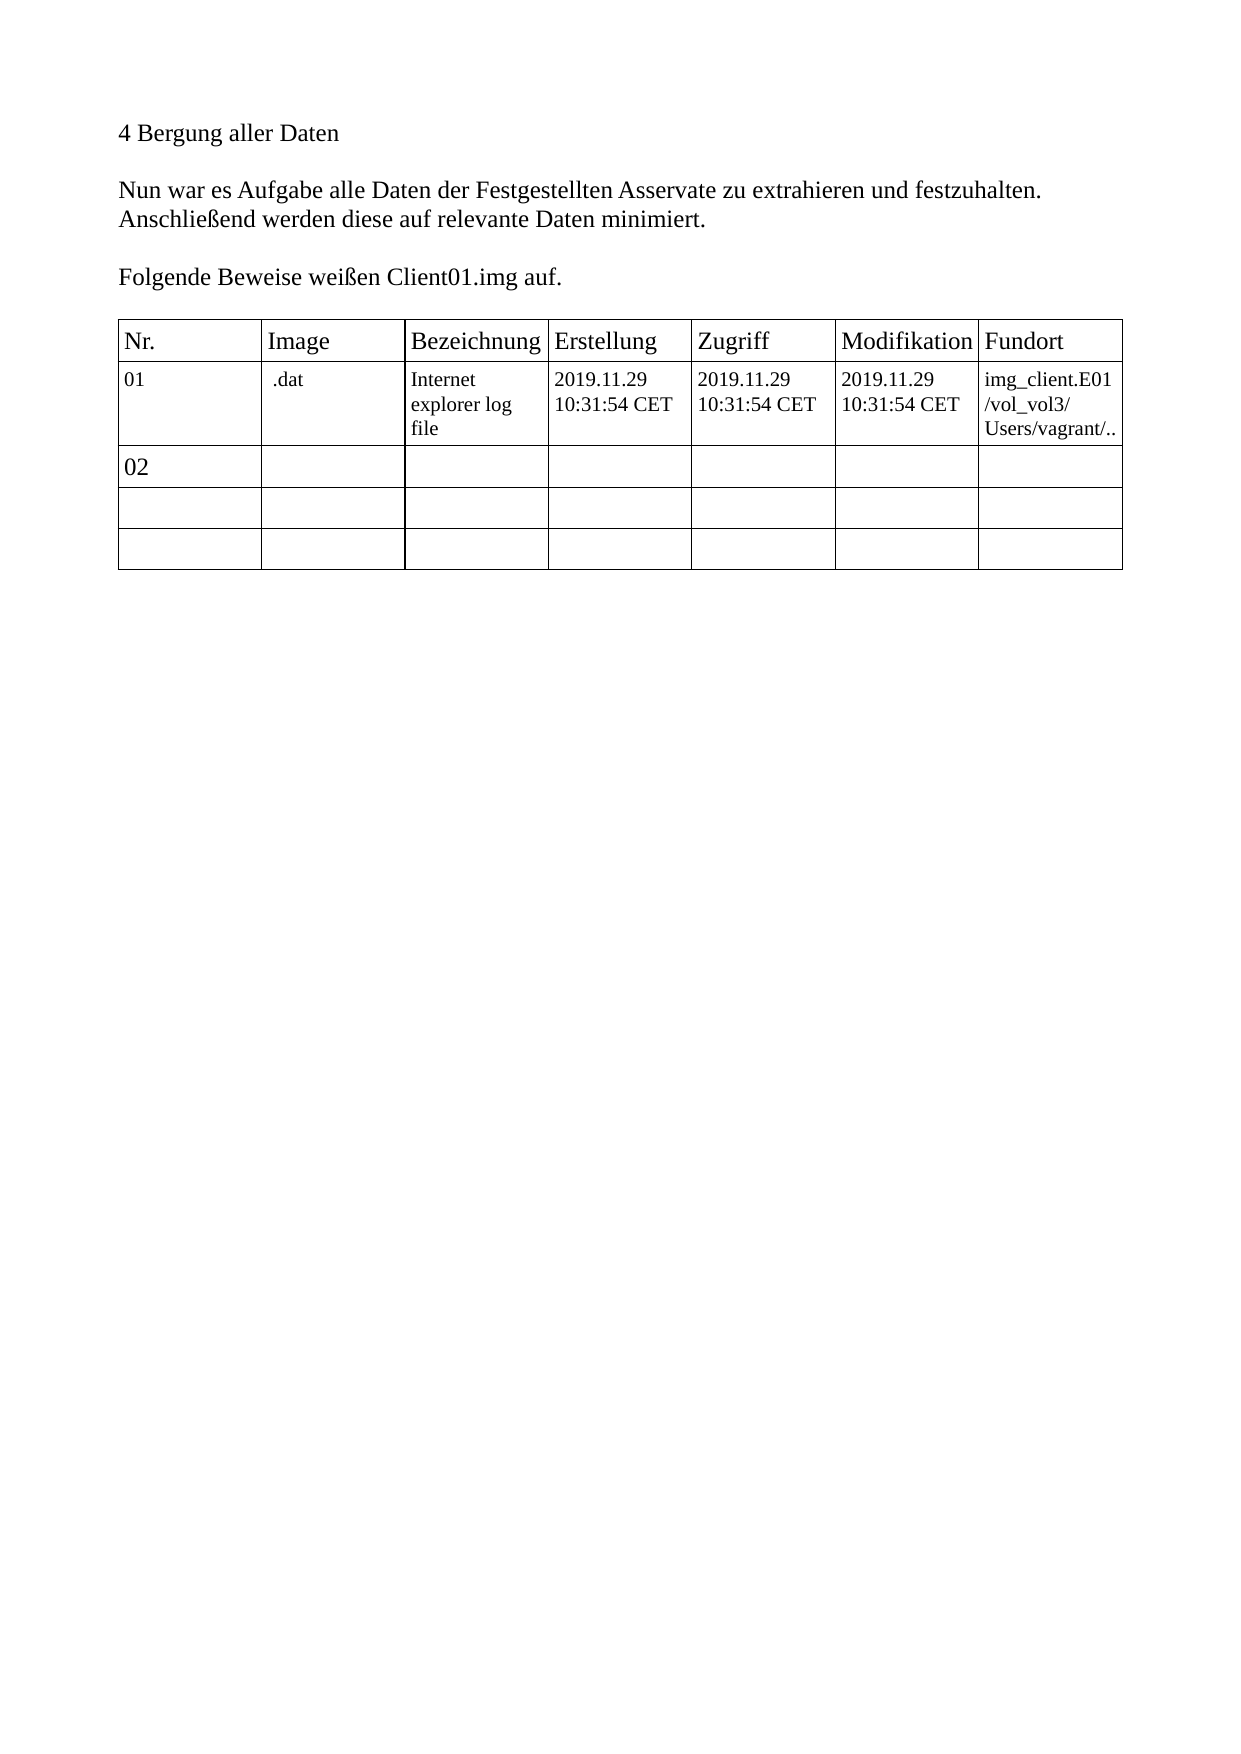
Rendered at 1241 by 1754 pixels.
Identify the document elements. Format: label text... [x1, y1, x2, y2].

table_cell [692, 488, 835, 528]
table_cell Internet explorer log file [406, 362, 548, 445]
table_cell [836, 446, 978, 487]
table_cell img_client.E01/vol_vol3/Users/vagrant/.. [979, 362, 1122, 445]
table_header Zugriff [692, 320, 835, 361]
table_cell [549, 488, 691, 528]
table_cell [979, 529, 1122, 569]
table_cell [262, 488, 404, 528]
table_cell [119, 529, 261, 569]
table_cell [549, 446, 691, 487]
table_cell [119, 488, 261, 528]
table_cell [692, 446, 835, 487]
table_cell 01 [119, 362, 261, 445]
table_cell 02 [119, 446, 261, 487]
text Nun war es Aufgabe alle Daten der Festgestellten Asservate zu extrahieren und festzuhalten. Anschließend werden diese auf relevante Daten minimiert. [118, 176, 1122, 233]
table_cell [262, 446, 404, 487]
table_cell [692, 529, 835, 569]
table_cell [836, 529, 978, 569]
table_cell 2019.11.29 10:31:54 CET [836, 362, 978, 445]
table_cell [979, 488, 1122, 528]
table_header Erstellung [549, 320, 691, 361]
table_cell [406, 488, 548, 528]
table_header Fundort [979, 320, 1122, 361]
table_cell [262, 529, 404, 569]
table_header Nr. [119, 320, 261, 361]
text 4 Bergung aller Daten [118, 118, 1122, 147]
text Folgende Beweise weißen Client01.img auf. [118, 262, 1122, 291]
table_cell 2019.11.29 10:31:54 CET [549, 362, 691, 445]
table_header Image [262, 320, 404, 361]
table_cell [406, 446, 548, 487]
table_cell [406, 529, 548, 569]
table_header Bezeichnung [406, 320, 548, 361]
table_header Modifikation [836, 320, 978, 361]
table_cell .dat [262, 362, 404, 445]
table_cell 2019.11.29 10:31:54 CET [692, 362, 835, 445]
table_cell [549, 529, 691, 569]
table_cell [979, 446, 1122, 487]
table_cell [836, 488, 978, 528]
